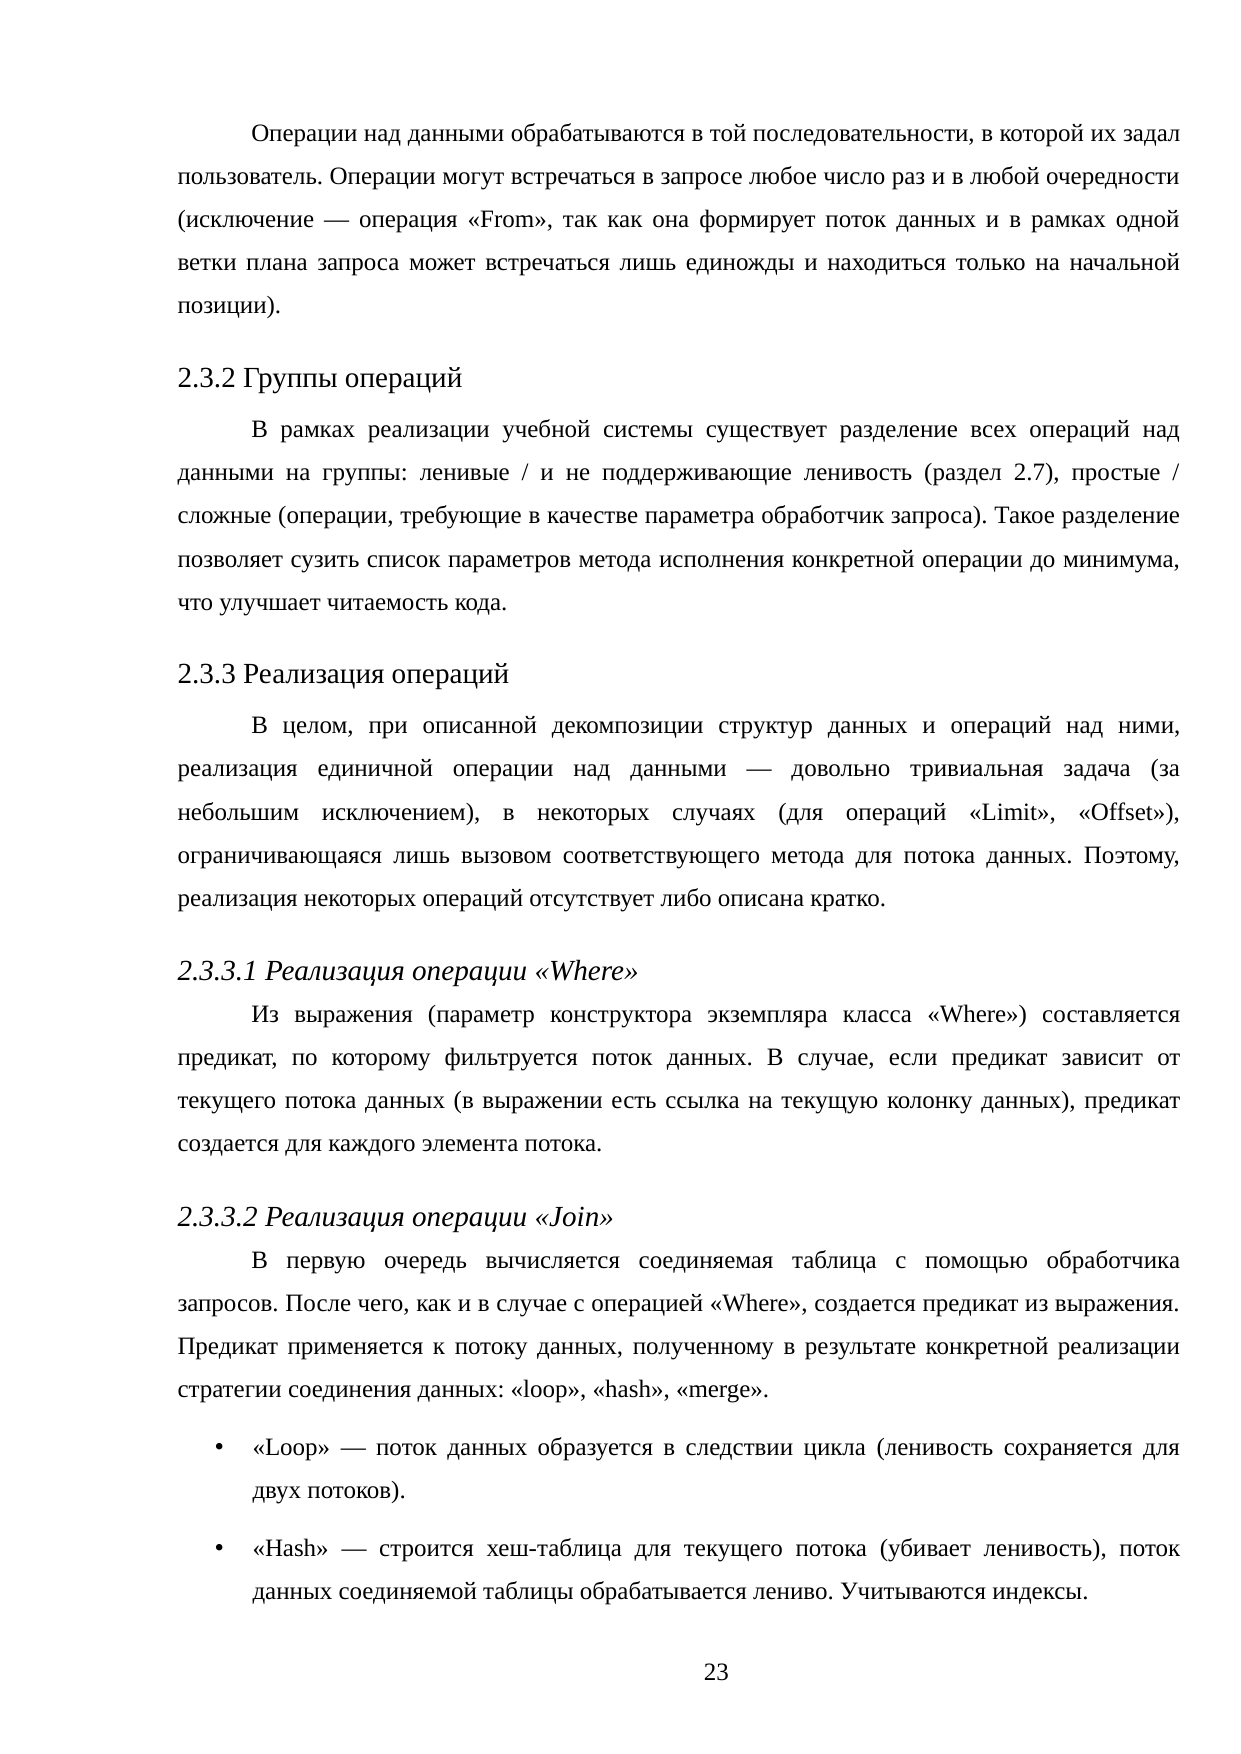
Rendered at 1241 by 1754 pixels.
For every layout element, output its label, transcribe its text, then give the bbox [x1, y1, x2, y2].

list «Loop» — поток данных образуется в следствии цикла (ленивость сохраняется для двух потоков). [215, 1432, 1181, 1504]
text В первую очередь вычисляется соединяемая таблица с помощью обработчика запросов. После чего, как и в случае с операцией «Where», создается предикат из выражения. Предикат применяется к потоку данных, полученному в результате конкретной реализации стратегии соединения данных: «loop», «hash», «merge». [177, 1245, 1181, 1403]
subtitle 2.3.3 Реализация операций [177, 656, 1181, 690]
subtitle 2.3.3.1 Реализация операции «Where» [177, 953, 1181, 987]
text В рамках реализации учебной системы существует разделение всех операций над данными на группы: ленивые / и не поддерживающие ленивость (раздел 2.7), простые / сложные (операции, требующие в качестве параметра обработчик запроса). Такое разделение позволяет сузить список параметров метода исполнения конкретной операции до минимума, что улучшает читаемость кода. [177, 414, 1181, 616]
text Операции над данными обрабатываются в той последовательности, в которой их задал пользователь. Операции могут встречаться в запросе любое число раз и в любой очередности (исключение — операция «From», так как она формирует поток данных и в рамках одной ветки плана запроса может встречаться лишь единожды и находиться только на начальной позиции). [177, 118, 1181, 319]
list «Hash» — строится хеш-таблица для текущего потока (убивает ленивость), поток данных соединяемой таблицы обрабатывается лениво. Учитываются индексы. [215, 1533, 1181, 1604]
subtitle 2.3.2 Группы операций [177, 360, 1181, 394]
text В целом, при описанной декомпозиции структур данных и операций над ними, реализация единичной операции над данными — довольно тривиальная задача (за небольшим исключением), в некоторых случаях (для операций «Limit», «Offset»), ограничивающаяся лишь вызовом соответствующего метода для потока данных. Поэтому, реализация некоторых операций отсутствует либо описана кратко. [177, 710, 1181, 912]
subtitle 2.3.3.2 Реализация операции «Join» [177, 1199, 1181, 1232]
text Из выражения (параметр конструктора экземпляра класса «Where») составляется предикат, по которому фильтруется поток данных. В случае, если предикат зависит от текущего потока данных (в выражении есть ссылка на текущую колонку данных), предикат создается для каждого элемента потока. [177, 999, 1181, 1157]
